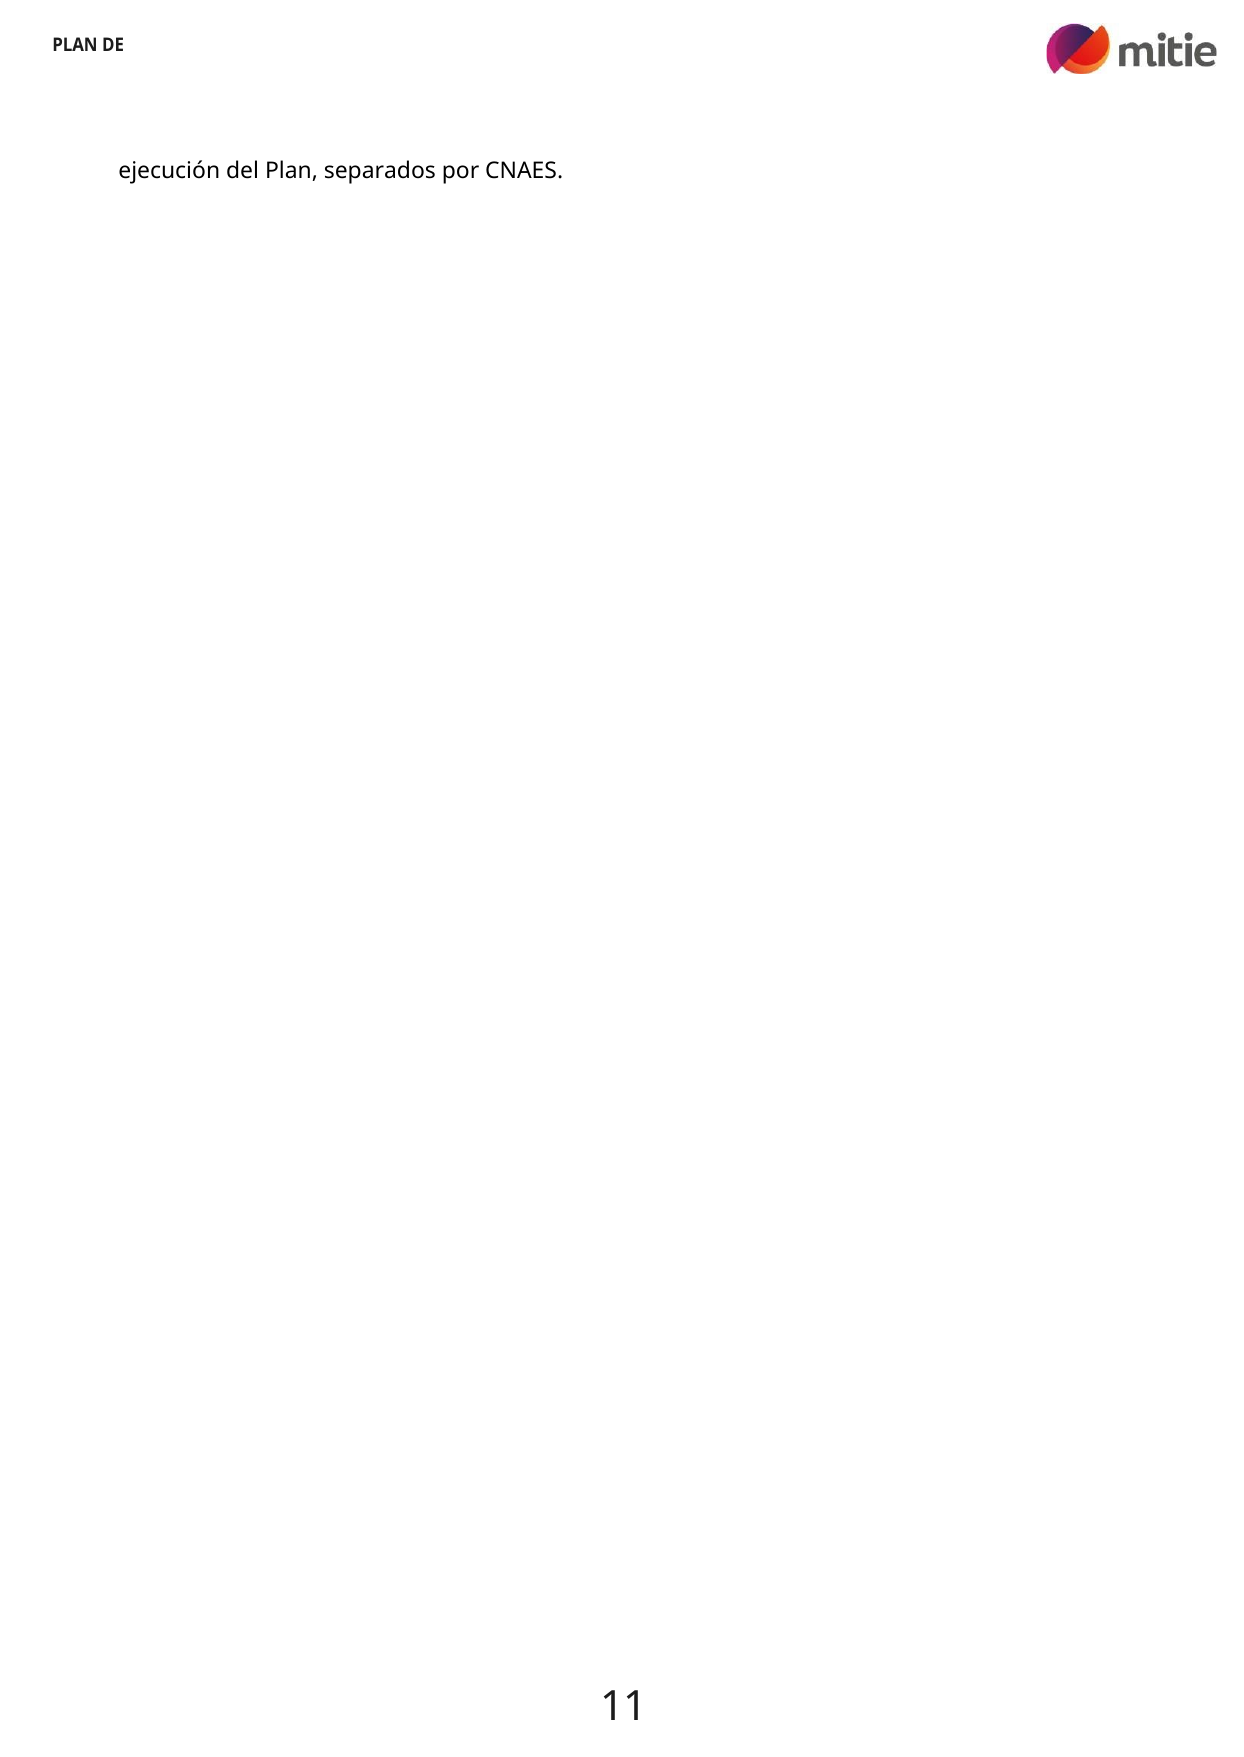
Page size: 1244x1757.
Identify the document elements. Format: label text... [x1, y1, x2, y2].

text ejecución del Plan, separados por CNAES. [118, 154, 1151, 186]
